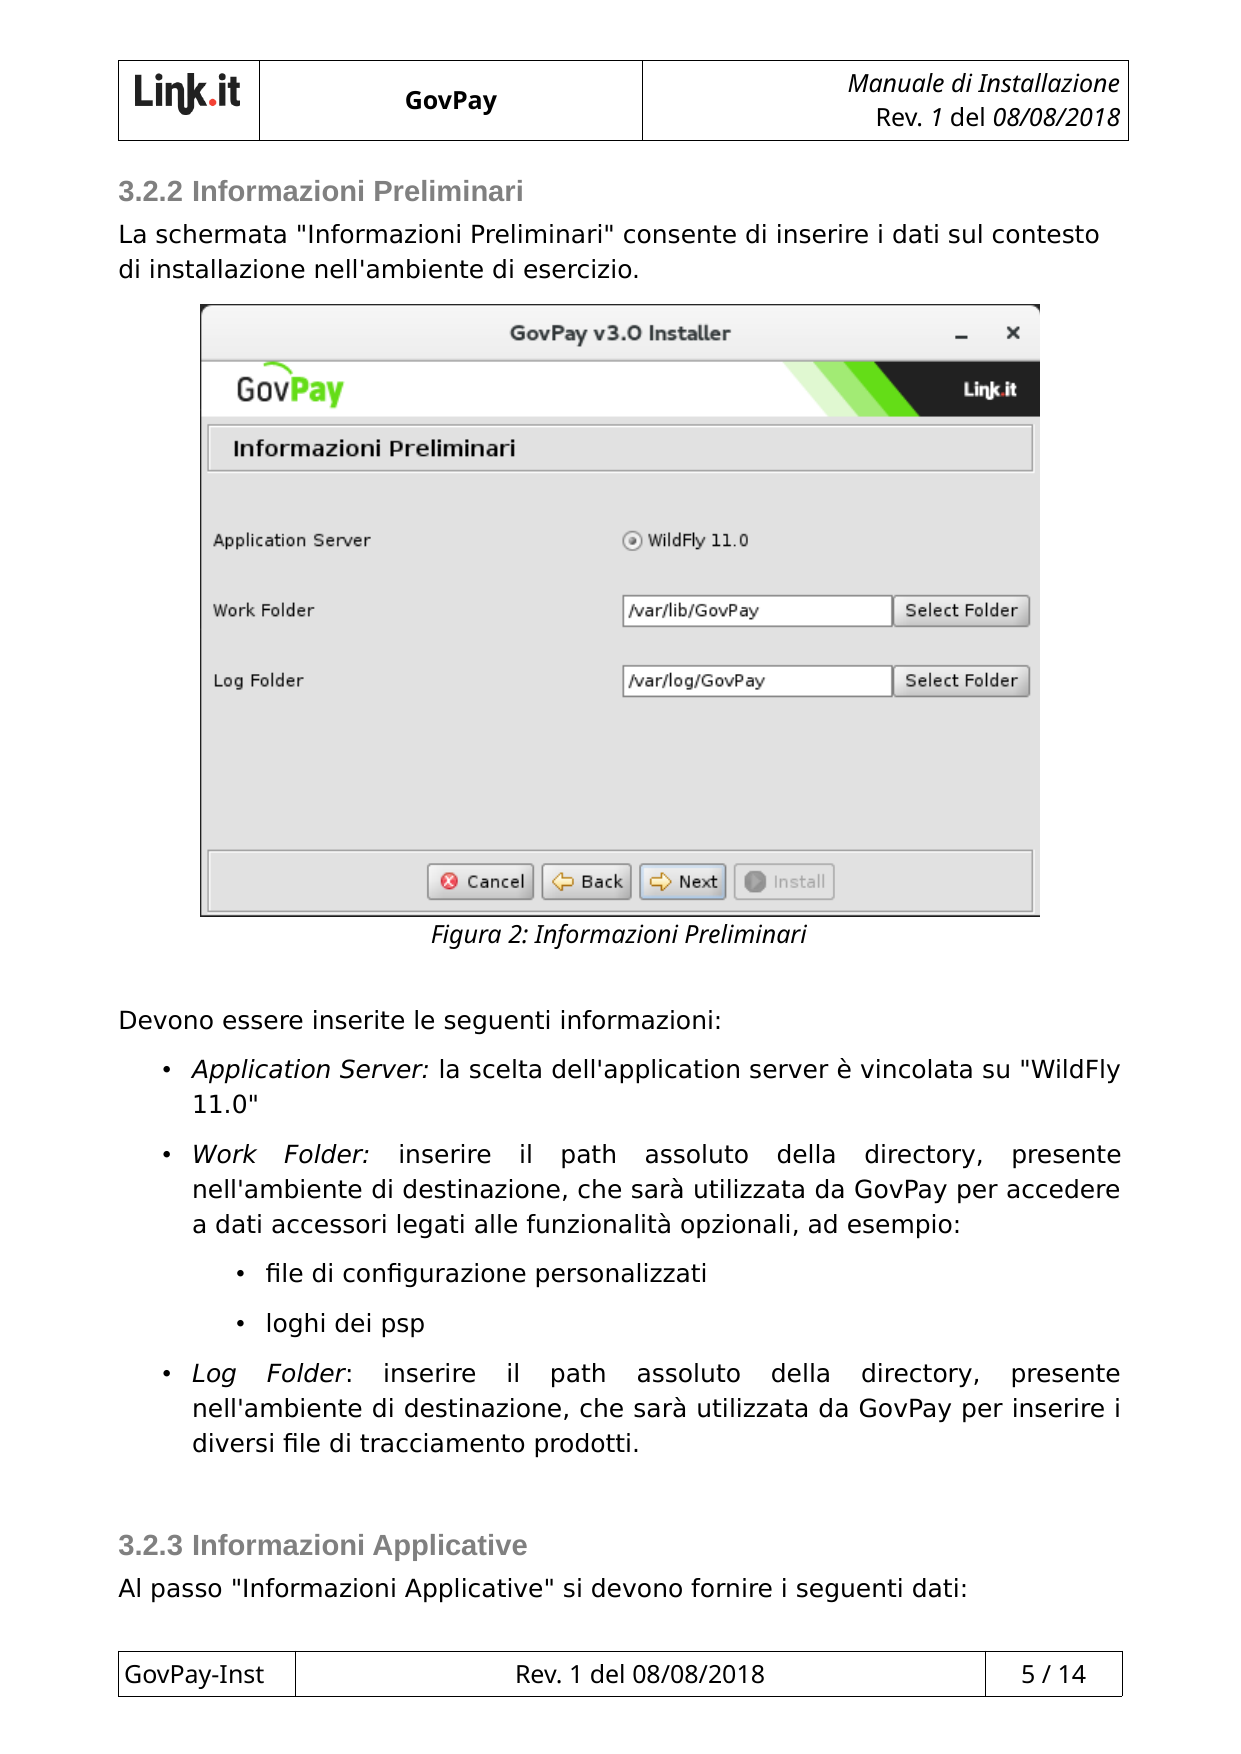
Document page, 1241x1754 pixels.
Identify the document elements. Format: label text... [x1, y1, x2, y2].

text La schermata "Informazioni Preliminari" consente di inserire i dati sul contesto di installazione nell'ambiente di esercizio. [118, 220, 1122, 284]
list Application Server: la scelta dell'application server è vincolata su "WildFly 11.0" [162, 1055, 1122, 1119]
text Figura 2: Informazioni Preliminari [183, 917, 1057, 950]
subtitle Informazioni Preliminari [118, 174, 1122, 207]
text Devono essere inserite le seguenti informazioni: [118, 1006, 1122, 1035]
picture [200, 304, 1040, 917]
list file di configurazione personalizzati [236, 1259, 1122, 1289]
subtitle Informazioni Applicative [118, 1528, 1122, 1561]
list Log Folder: inserire il path assoluto della directory, presente nell'ambiente di destinazione, che sarà utilizzata da GovPay per inserire i diversi file di tracciamento prodotti. [162, 1359, 1122, 1458]
list loghi dei psp [236, 1309, 1122, 1338]
picture [123, 65, 254, 119]
list Work Folder: inserire il path assoluto della directory, presente nell'ambiente di destinazione, che sarà utilizzata da GovPay per accedere a dati accessori legati alle funzionalità opzionali, ad esempio: [162, 1140, 1122, 1239]
list Al passo "Informazioni Applicative" si devono fornire i seguenti dati: [89, 1574, 1122, 1603]
